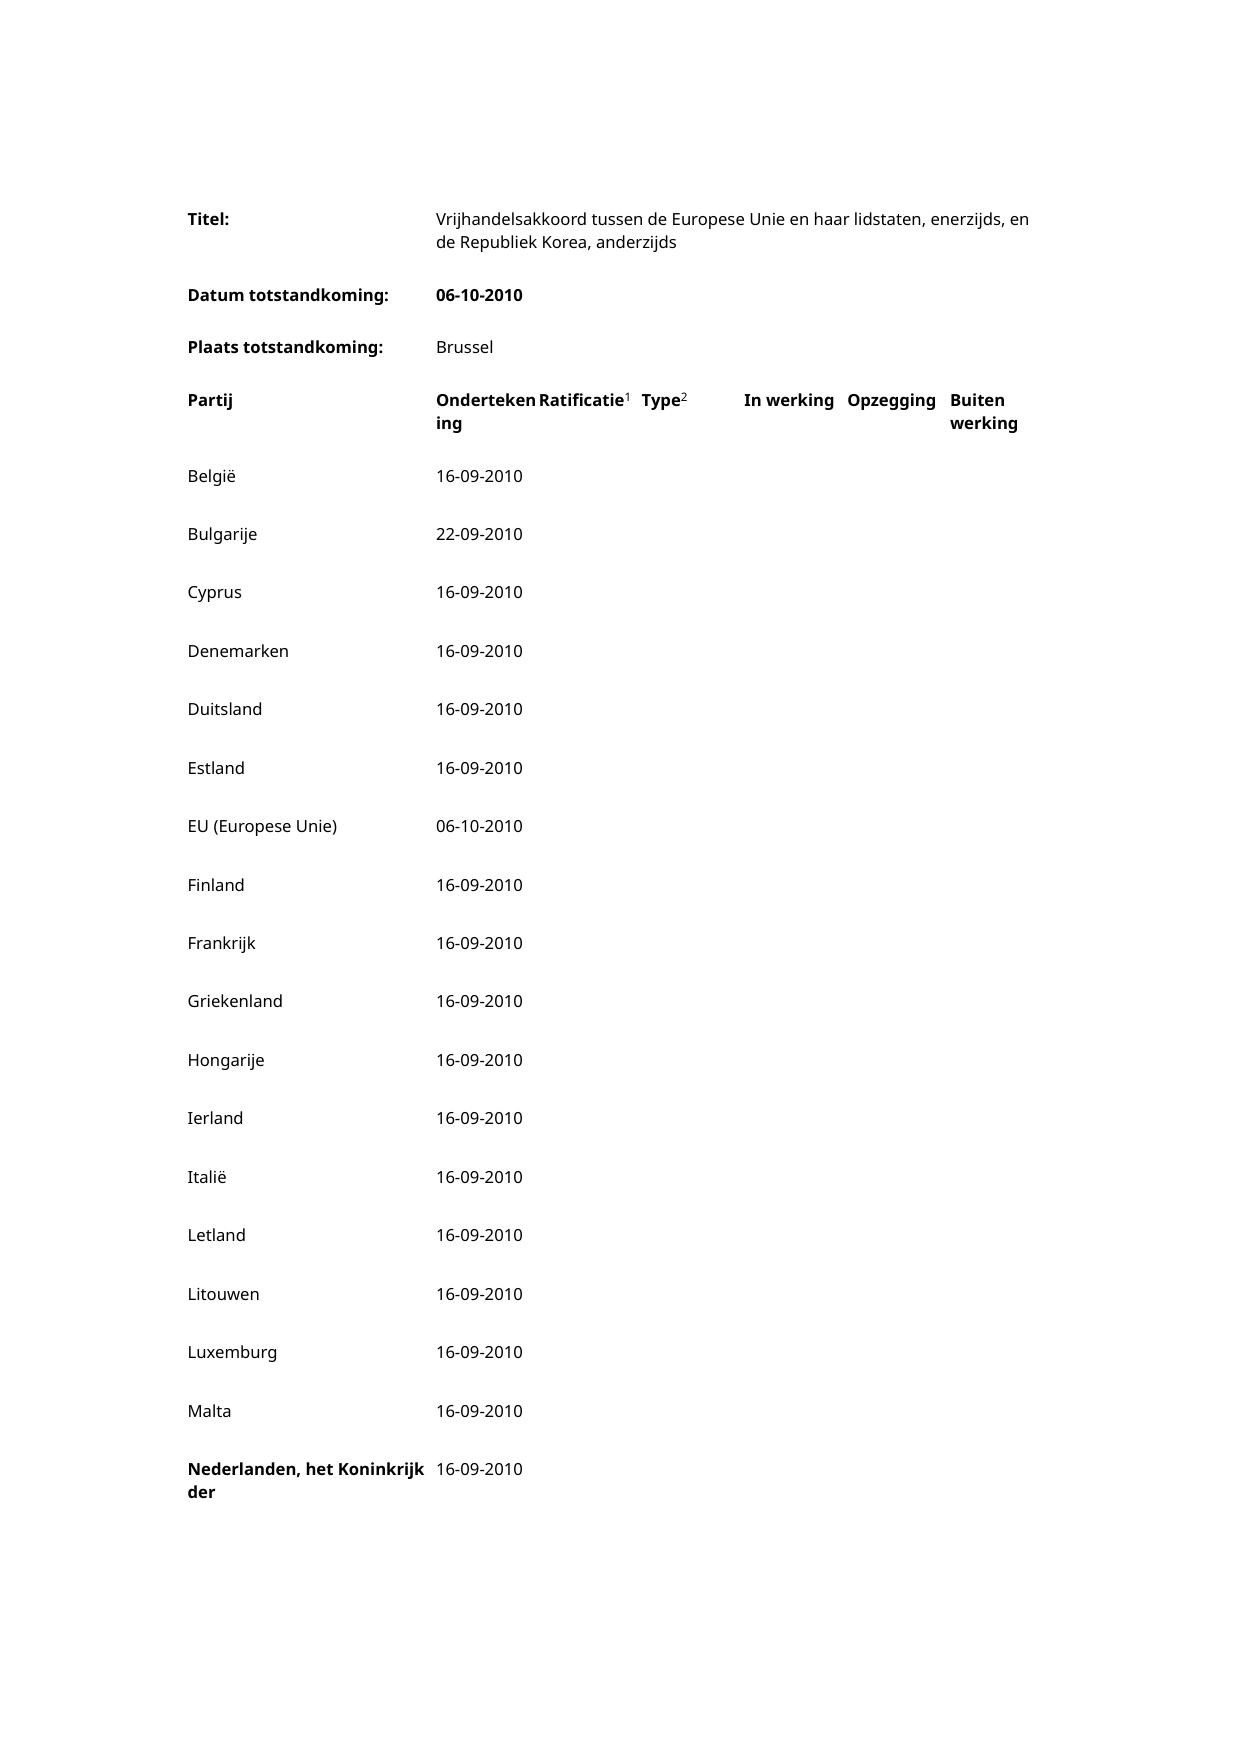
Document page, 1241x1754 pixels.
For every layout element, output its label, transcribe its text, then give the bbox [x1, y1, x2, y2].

table_cell [847, 1224, 950, 1282]
table_cell Denemarken [188, 640, 436, 698]
table_cell [950, 990, 1053, 1048]
table_cell 16-09-2010 [436, 1399, 539, 1458]
table_cell [641, 1107, 744, 1165]
table_cell 16-09-2010 [436, 640, 539, 698]
table_cell [641, 1224, 744, 1282]
table_cell Estland [188, 756, 436, 815]
table_cell [950, 581, 1053, 639]
table_cell [847, 1341, 950, 1399]
table_cell [539, 1107, 641, 1165]
table_cell [847, 1458, 950, 1533]
table_cell [539, 698, 641, 756]
table_cell Letland [188, 1224, 436, 1282]
table_cell Ierland [188, 1107, 436, 1165]
table_cell [539, 464, 641, 523]
table_cell 06-10-2010 [436, 283, 1053, 336]
table_cell [847, 873, 950, 932]
table_cell [950, 1224, 1053, 1282]
table_cell [539, 990, 641, 1048]
table_cell Partij [188, 389, 436, 464]
table_cell [539, 1224, 641, 1282]
table_cell 16-09-2010 [436, 1224, 539, 1282]
table_cell 16-09-2010 [436, 1282, 539, 1341]
table_cell [847, 815, 950, 873]
table_cell Ondertekening [436, 389, 539, 464]
table_cell [950, 932, 1053, 990]
table_cell [744, 640, 847, 698]
table_cell 16-09-2010 [436, 873, 539, 932]
table_cell Duitsland [188, 698, 436, 756]
table_cell Bulgarije [188, 523, 436, 581]
table_cell Hongarije [188, 1049, 436, 1107]
table_header Titel: [188, 208, 436, 283]
table_cell 16-09-2010 [436, 1107, 539, 1165]
table_cell België [188, 464, 436, 523]
table_cell [744, 698, 847, 756]
table_cell [539, 523, 641, 581]
table_cell Italië [188, 1165, 436, 1224]
table_cell [539, 1399, 641, 1458]
table_cell Litouwen [188, 1282, 436, 1341]
table_cell [847, 990, 950, 1048]
table_cell 16-09-2010 [436, 1458, 539, 1533]
table_cell [641, 1165, 744, 1224]
table_cell Griekenland [188, 990, 436, 1048]
table_cell [744, 990, 847, 1048]
table_cell [744, 1107, 847, 1165]
table_cell [847, 1282, 950, 1341]
table_cell [950, 1458, 1053, 1533]
table_cell [539, 581, 641, 639]
table_cell Finland [188, 873, 436, 932]
table_cell [641, 698, 744, 756]
table_cell [847, 640, 950, 698]
table_cell [641, 756, 744, 815]
table_cell [744, 756, 847, 815]
table_cell 16-09-2010 [436, 581, 539, 639]
table_cell [744, 873, 847, 932]
table_cell Opzegging [847, 389, 950, 464]
table_cell [744, 1165, 847, 1224]
table_cell [641, 523, 744, 581]
table_cell [539, 1049, 641, 1107]
table_cell [847, 698, 950, 756]
table_cell [950, 1165, 1053, 1224]
table_cell [847, 1049, 950, 1107]
table_cell [744, 1458, 847, 1533]
table_cell [641, 1458, 744, 1533]
table_cell [847, 1107, 950, 1165]
table_cell [950, 523, 1053, 581]
table_cell [744, 932, 847, 990]
table_header Vrijhandelsakkoord tussen de Europese Unie en haar lidstaten, enerzijds, en de Republiek Korea, anderzijds [436, 208, 1053, 283]
table_cell [950, 1399, 1053, 1458]
table_cell [641, 1399, 744, 1458]
table_cell [950, 756, 1053, 815]
table_cell [847, 1399, 950, 1458]
table_cell [950, 464, 1053, 523]
table_cell [641, 1049, 744, 1107]
table_cell [539, 1165, 641, 1224]
table_cell [744, 464, 847, 523]
table_cell [847, 523, 950, 581]
table_cell [641, 815, 744, 873]
table_cell EU (Europese Unie) [188, 815, 436, 873]
table_cell Cyprus [188, 581, 436, 639]
table_cell Luxemburg [188, 1341, 436, 1399]
table_cell 16-09-2010 [436, 932, 539, 990]
table_cell 22-09-2010 [436, 523, 539, 581]
table_cell [641, 1341, 744, 1399]
table_cell [539, 756, 641, 815]
table_cell 16-09-2010 [436, 1165, 539, 1224]
table_cell 16-09-2010 [436, 1049, 539, 1107]
table_cell [847, 581, 950, 639]
table_cell [641, 581, 744, 639]
table_cell 16-09-2010 [436, 756, 539, 815]
table_cell [539, 932, 641, 990]
table_cell Brussel [436, 336, 1053, 389]
table_cell [950, 1282, 1053, 1341]
table_cell [744, 1341, 847, 1399]
table_cell [847, 932, 950, 990]
table_cell [539, 640, 641, 698]
table_cell [950, 873, 1053, 932]
table_cell [641, 990, 744, 1048]
table_cell [641, 640, 744, 698]
table_cell Frankrijk [188, 932, 436, 990]
table_cell [641, 873, 744, 932]
table_cell [950, 815, 1053, 873]
table_cell [950, 1107, 1053, 1165]
table_cell Nederlanden, het Koninkrijk der [188, 1458, 436, 1533]
table_cell [539, 1458, 641, 1533]
table_cell [847, 1165, 950, 1224]
table_cell 16-09-2010 [436, 990, 539, 1048]
table_cell [539, 1282, 641, 1341]
table_cell [539, 873, 641, 932]
table_cell [641, 932, 744, 990]
table_cell Buiten werking [950, 389, 1053, 464]
table_cell 16-09-2010 [436, 1341, 539, 1399]
table_cell [950, 640, 1053, 698]
table_cell [744, 815, 847, 873]
table_cell Malta [188, 1399, 436, 1458]
table_cell [744, 523, 847, 581]
table_cell [744, 1282, 847, 1341]
table_cell Ratificatie1 [539, 389, 641, 464]
table_cell [744, 1224, 847, 1282]
table_cell Datum totstandkoming: [188, 283, 436, 336]
table_cell [847, 464, 950, 523]
table_cell [744, 1399, 847, 1458]
table_cell [744, 581, 847, 639]
table_cell 16-09-2010 [436, 698, 539, 756]
table_cell 06-10-2010 [436, 815, 539, 873]
table_cell [950, 1049, 1053, 1107]
table_cell 16-09-2010 [436, 464, 539, 523]
table_cell Plaats totstandkoming: [188, 336, 436, 389]
table_cell [641, 1282, 744, 1341]
table_cell [950, 698, 1053, 756]
table_cell [539, 815, 641, 873]
table_cell [950, 1341, 1053, 1399]
table_cell [539, 1341, 641, 1399]
table_cell In werking [744, 389, 847, 464]
table_cell Type2 [641, 389, 744, 464]
table_cell [641, 464, 744, 523]
table_cell [744, 1049, 847, 1107]
table_cell [847, 756, 950, 815]
